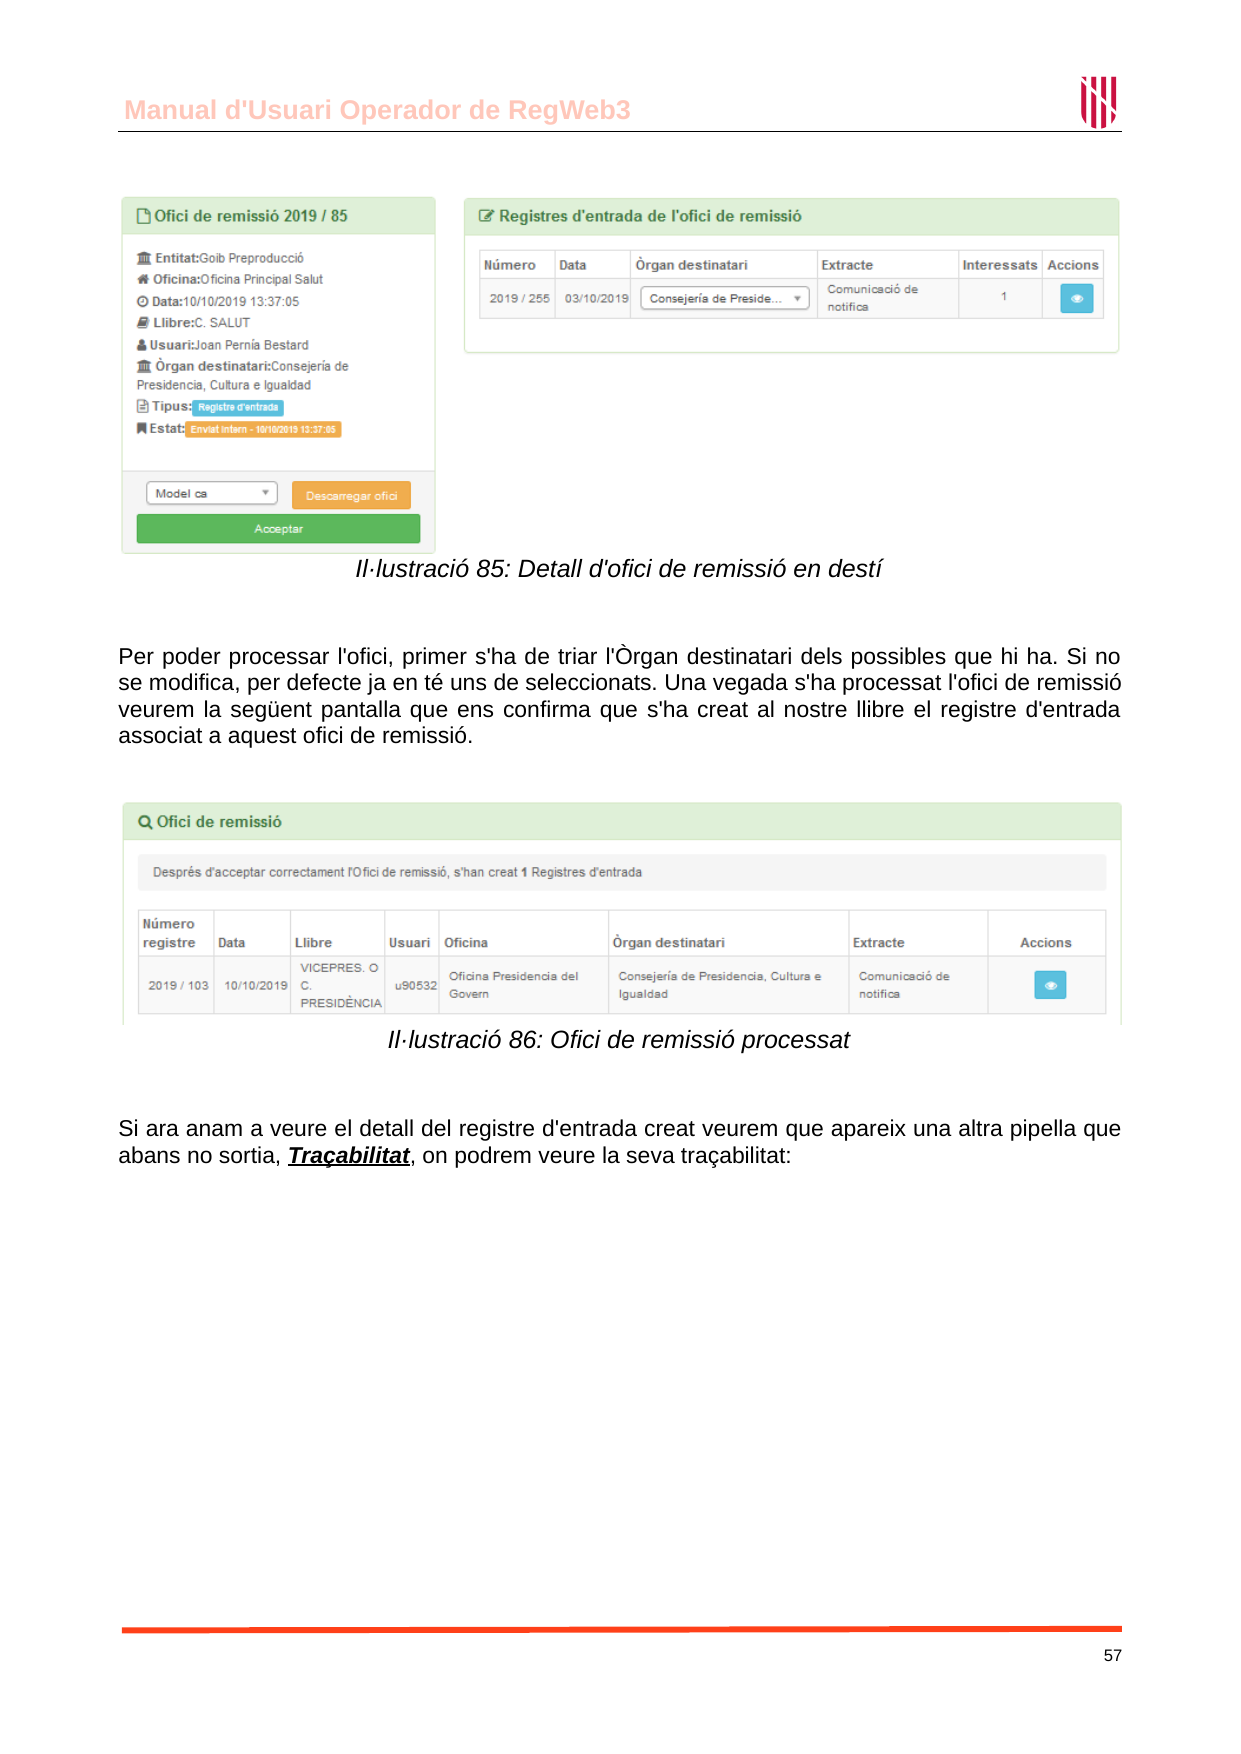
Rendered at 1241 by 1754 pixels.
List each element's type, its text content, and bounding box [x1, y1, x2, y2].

picture [118, 192, 1123, 554]
text Il·lustració 86: Ofici de remissió processat [118, 1025, 1122, 1053]
text Si ara anam a veure el detall del registre d'entrada creat veurem que apareix una altra pipella que abans no sortia, Traçabilitat, on podrem veure la seva traçabilitat: [118, 1115, 1122, 1168]
text Per poder processar l'ofici, primer s'ha de triar l'Òrgan destinatari dels possibles que hi ha. Si no se modifica, per defecte ja en té uns de seleccionats. Una vegada s'ha processat l'ofici de remissió veurem la següent pantalla que ens confirma que s'ha creat al nostre llibre el registre d'entrada associat a aquest ofici de remissió. [118, 643, 1122, 748]
text Il·lustració 85: Detall d'ofici de remissió en destí [118, 554, 1122, 583]
picture [1078, 74, 1119, 130]
picture [118, 799, 1123, 1025]
